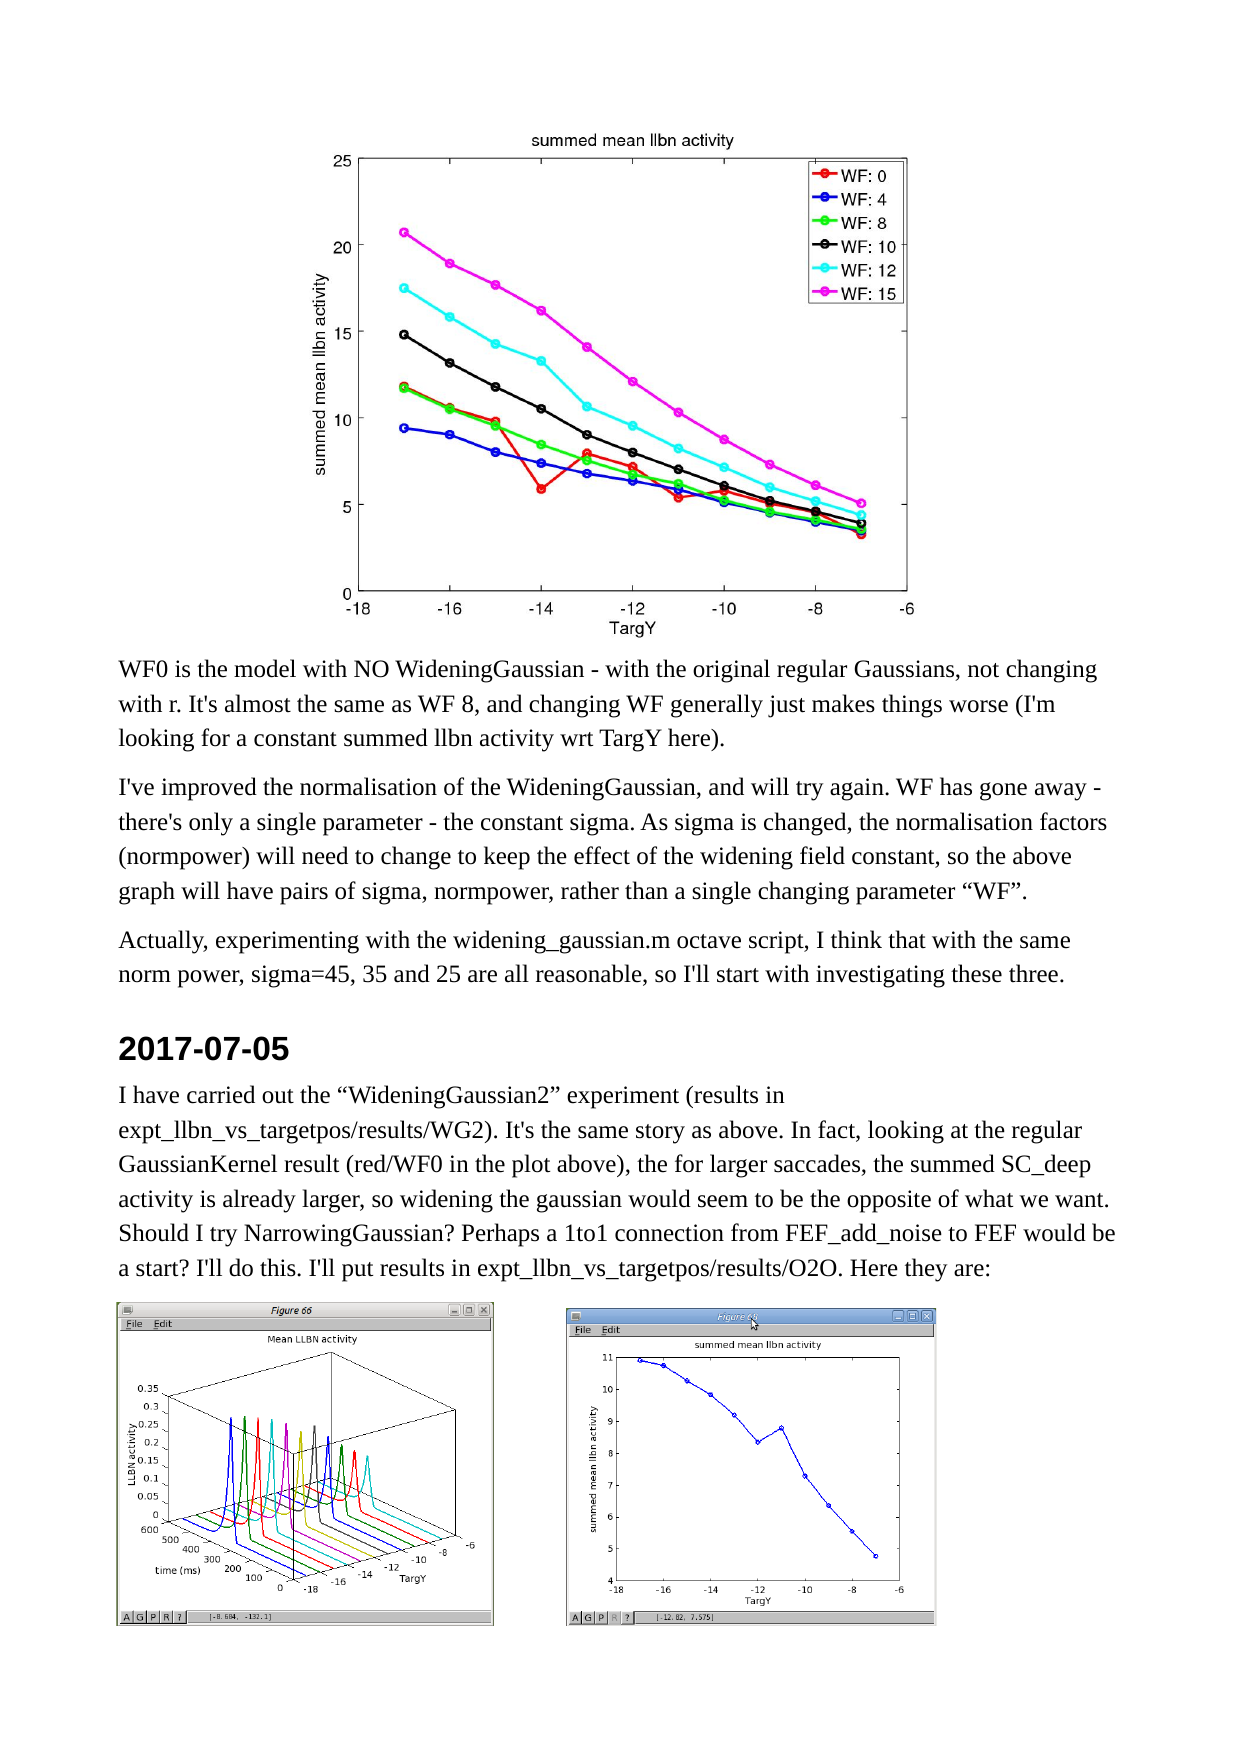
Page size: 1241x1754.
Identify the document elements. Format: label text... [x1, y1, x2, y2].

picture [116, 1302, 494, 1626]
text I've improved the normalisation of the WideningGaussian, and will try again. WF has gone away - there's only a single parameter - the constant sigma. As sigma is changed, the normalisation factors (normpower) will need to change to keep the effect of the widening field constant, so the above graph will have pairs of sigma, normpower, rather than a single changing parameter “WF”. [118, 772, 1122, 904]
picture [566, 1308, 937, 1626]
text Actually, experimenting with the widening_gaussian.m octave script, I think that with the same norm power, sigma=45, 35 and 25 are all reasonable, so I'll start with investigating these three. [118, 925, 1122, 988]
picture [266, 118, 974, 649]
text I have carried out the “WideningGaussian2” experiment (results in expt_llbn_vs_targetpos/results/WG2). It's the same story as above. In fact, looking at the regular GaussianKernel result (red/WF0 in the plot above), the for larger saccades, the summed SC_deep activity is already larger, so widening the gaussian would seem to be the opposite of what we want. Should I try NarrowingGaussian? Perhaps a 1to1 connection from FEF_add_noise to FEF would be a start? I'll do this. I'll put results in expt_llbn_vs_targetpos/results/O2O. Here they are: [118, 1080, 1122, 1281]
subtitle 2017-07-05 [118, 1029, 1122, 1068]
text WF0 is the model with NO WideningGaussian - with the original regular Gaussians, not changing with r. It's almost the same as WF 8, and changing WF generally just makes things worse (I'm looking for a constant summed llbn activity wrt TargY here). [118, 649, 1122, 752]
